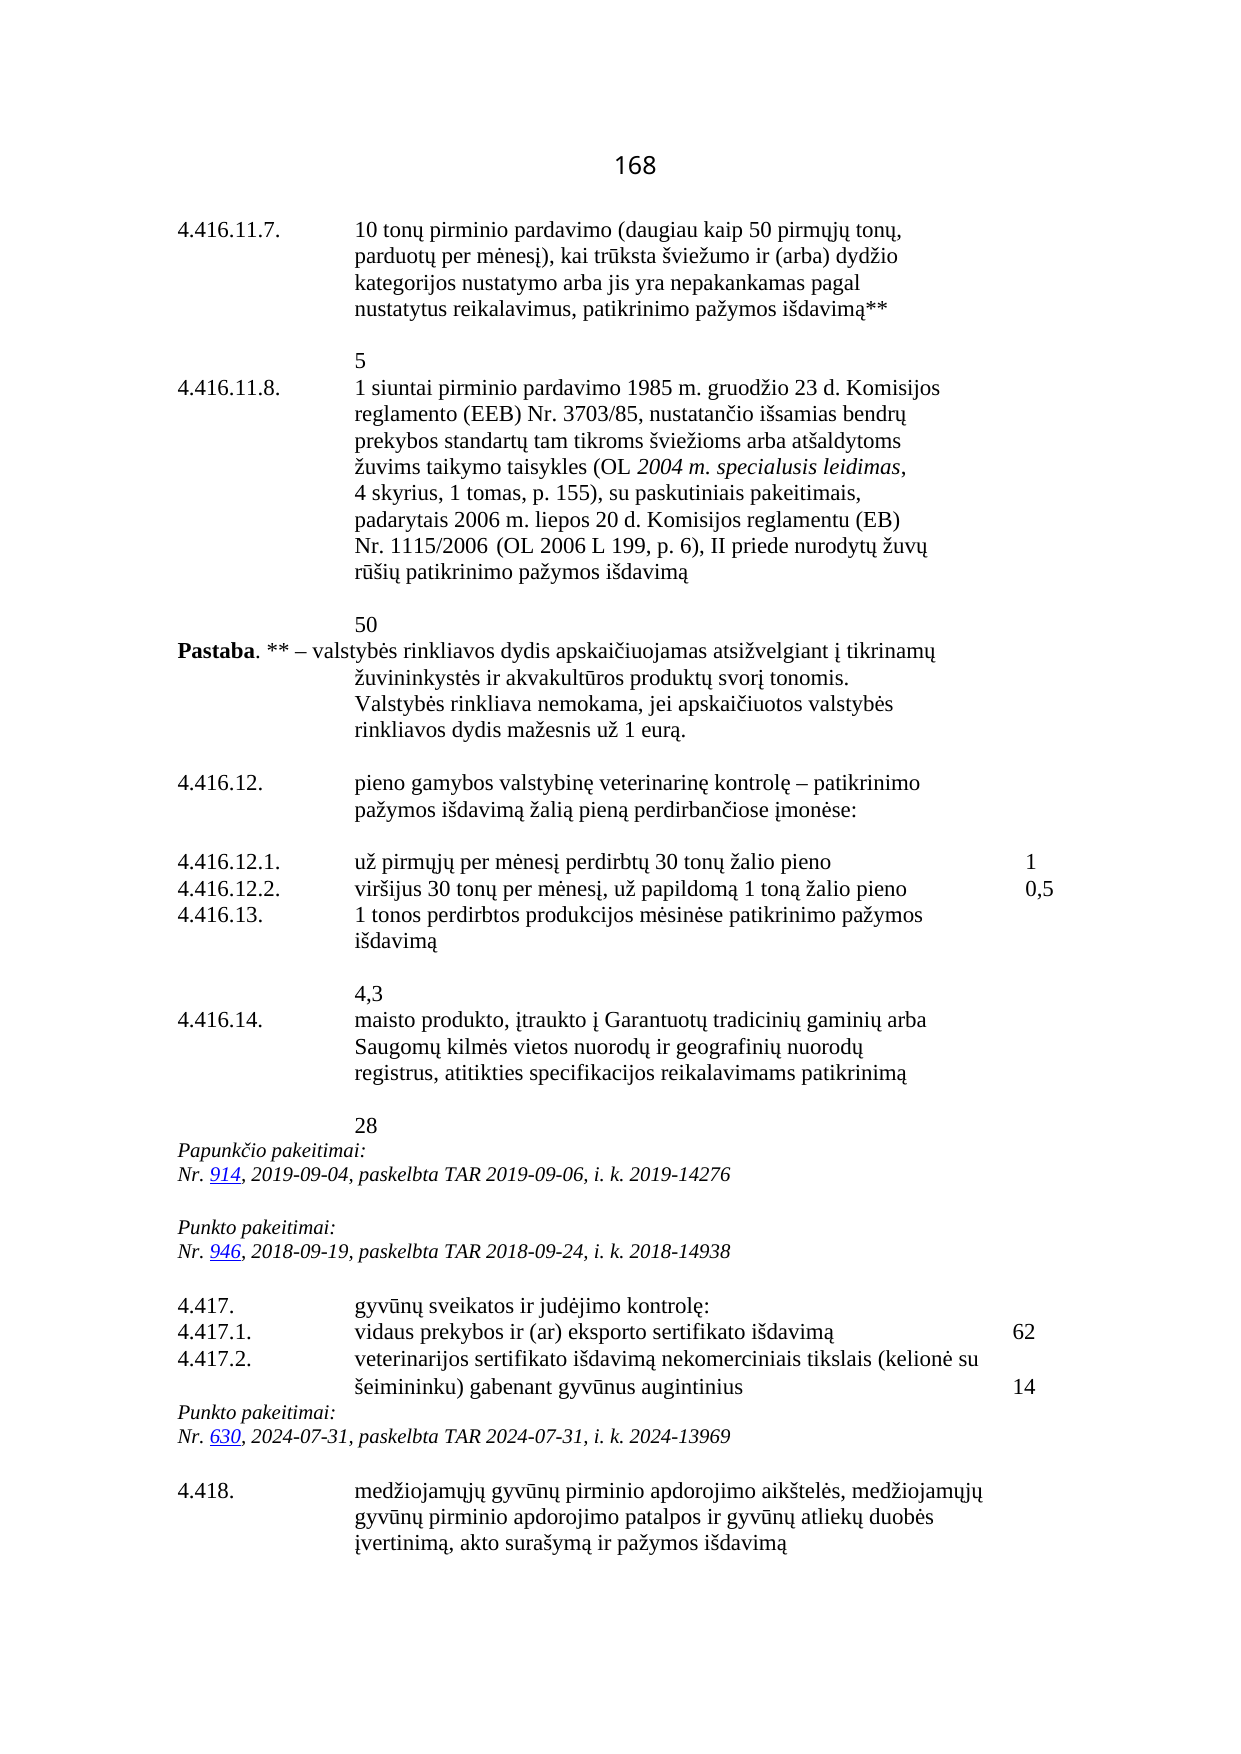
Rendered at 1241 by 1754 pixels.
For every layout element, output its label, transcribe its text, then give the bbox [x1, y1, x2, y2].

text 4.417.2. veterinarijos sertifikato išdavimą nekomerciniais tikslais (kelionė su šeimininku) gabenant gyvūnus augintinius 14 [177, 1345, 1092, 1400]
text Papunkčio pakeitimai: [177, 1138, 1092, 1162]
text 4.416.14. maisto produkto, įtraukto į Garantuotų tradicinių gaminių arba Saugomų kilmės vietos nuorodų ir geografinių nuorodų registrus, atitikties specifikacijos reikalavimams patikrinimą 28 [177, 1006, 945, 1138]
text Nr. 914, 2019-09-04, paskelbta TAR 2019-09-06, i. k. 2019-14276 [177, 1162, 1092, 1186]
text 4.416.11.8. 1 siuntai pirminio pardavimo 1985 m. gruodžio 23 d. Komisijos reglamento (EEB) Nr. 3703/85, nustatančio išsamias bendrų prekybos standartų tam tikroms šviežioms arba atšaldytoms žuvims taikymo taisykles (OL 2004 m. specialusis leidimas, 4 skyrius, 1 tomas, p. 155), su paskutiniais pakeitimais, padarytais 2006 m. liepos 20 d. Komisijos reglamentu (EB) Nr. 1115/2006 (OL 2006 L 199, p. 6), II priede nurodytų žuvų rūšių patikrinimo pažymos išdavimą 50 [177, 374, 945, 637]
text 4.416.13. 1 tonos perdirbtos produkcijos mėsinėse patikrinimo pažymos išdavimą 4,3 [177, 901, 945, 1006]
text Punkto pakeitimai: [177, 1215, 1092, 1239]
text 4.417.1. vidaus prekybos ir (ar) eksporto sertifikato išdavimą 62 [177, 1318, 1092, 1345]
text Pastaba. ** – valstybės rinkliavos dydis apskaičiuojamas atsižvelgiant į tikrinamų žuvininkystės ir akvakultūros produktų svorį tonomis. Valstybės rinkliava nemokama, jei apskaičiuotos valstybės rinkliavos dydis mažesnis už 1 eurą. [177, 637, 945, 769]
text Punkto pakeitimai: [177, 1400, 1092, 1424]
text Nr. 630, 2024-07-31, paskelbta TAR 2024-07-31, i. k. 2024-13969 [177, 1424, 1092, 1448]
text 4.416.12.1. už pirmųjų per mėnesį perdirbtų 30 tonų žalio pieno 1 [177, 848, 1107, 875]
text 4.416.11.7. 10 tonų pirminio pardavimo (daugiau kaip 50 pirmųjų tonų, parduotų per mėnesį), kai trūksta šviežumo ir (arba) dydžio kategorijos nustatymo arba jis yra nepakankamas pagal nustatytus reikalavimus, patikrinimo pažymos išdavimą** 5 [177, 216, 945, 374]
text 4.416.12. pieno gamybos valstybinę veterinarinę kontrolę – patikrinimo pažymos išdavimą žalią pieną perdirbančiose įmonėse: [177, 769, 945, 848]
text 4.417. gyvūnų sveikatos ir judėjimo kontrolę: [177, 1292, 1092, 1318]
text 4.416.12.2. viršijus 30 tonų per mėnesį, už papildomą 1 toną žalio pieno 0,5 [177, 875, 1107, 901]
text Nr. 946, 2018-09-19, paskelbta TAR 2018-09-24, i. k. 2018-14938 [177, 1239, 1092, 1263]
text 4.418. medžiojamųjų gyvūnų pirminio apdorojimo aikštelės, medžiojamųjų gyvūnų pirminio apdorojimo patalpos ir gyvūnų atliekų duobės įvertinimą, akto surašymą ir pažymos išdavimą [177, 1477, 1033, 1556]
